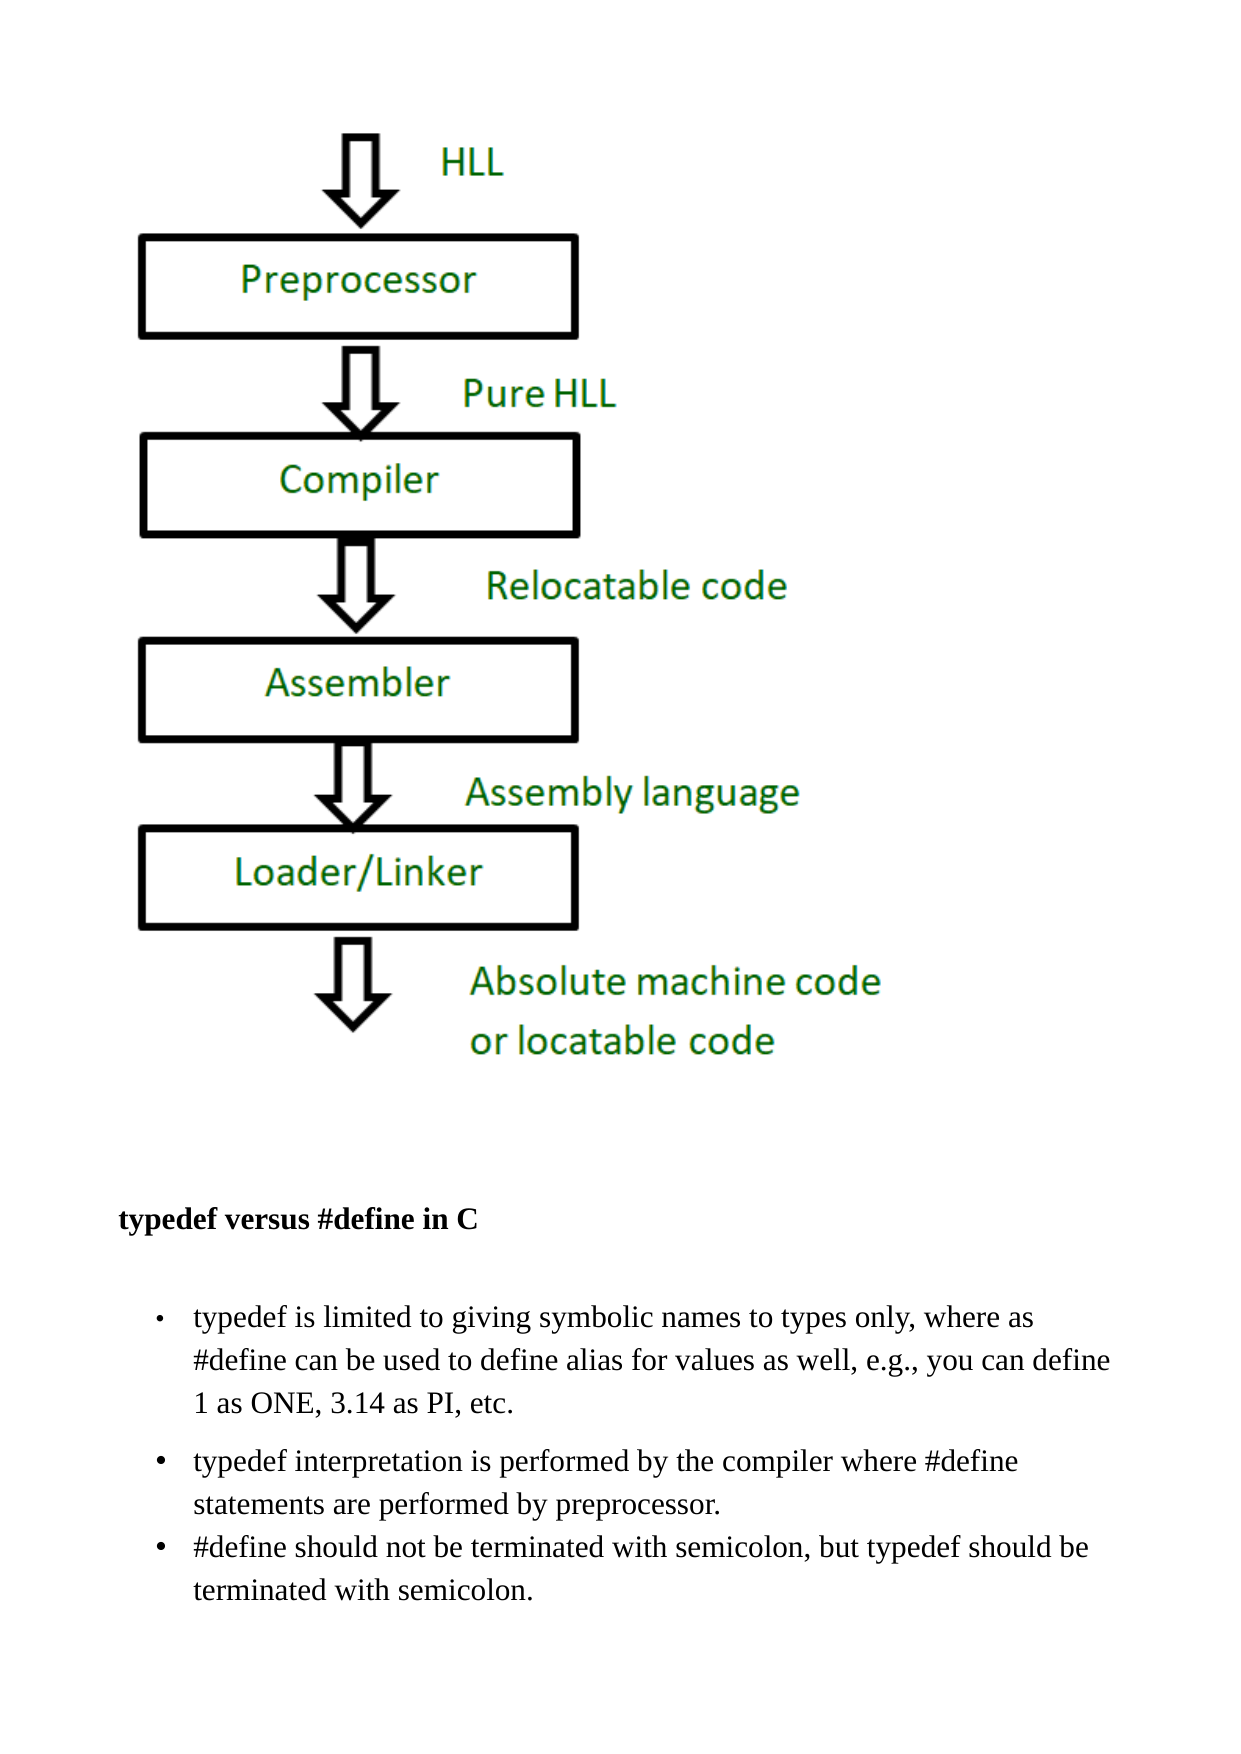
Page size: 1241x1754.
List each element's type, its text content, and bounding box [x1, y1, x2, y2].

subtitle typedef versus #define in C [118, 1201, 1122, 1237]
list typedef interpretation is performed by the compiler where #define statements are performed by preprocessor. [156, 1442, 1122, 1521]
list #define should not be terminated with semicolon, but typedef should be terminated with semicolon. [156, 1528, 1122, 1607]
picture [118, 118, 898, 1078]
list typedef is limited to giving symbolic names to types only, where as #define can be used to define alias for values as well, e.g., you can define 1 as ONE, 3.14 as PI, etc. [156, 1298, 1122, 1420]
